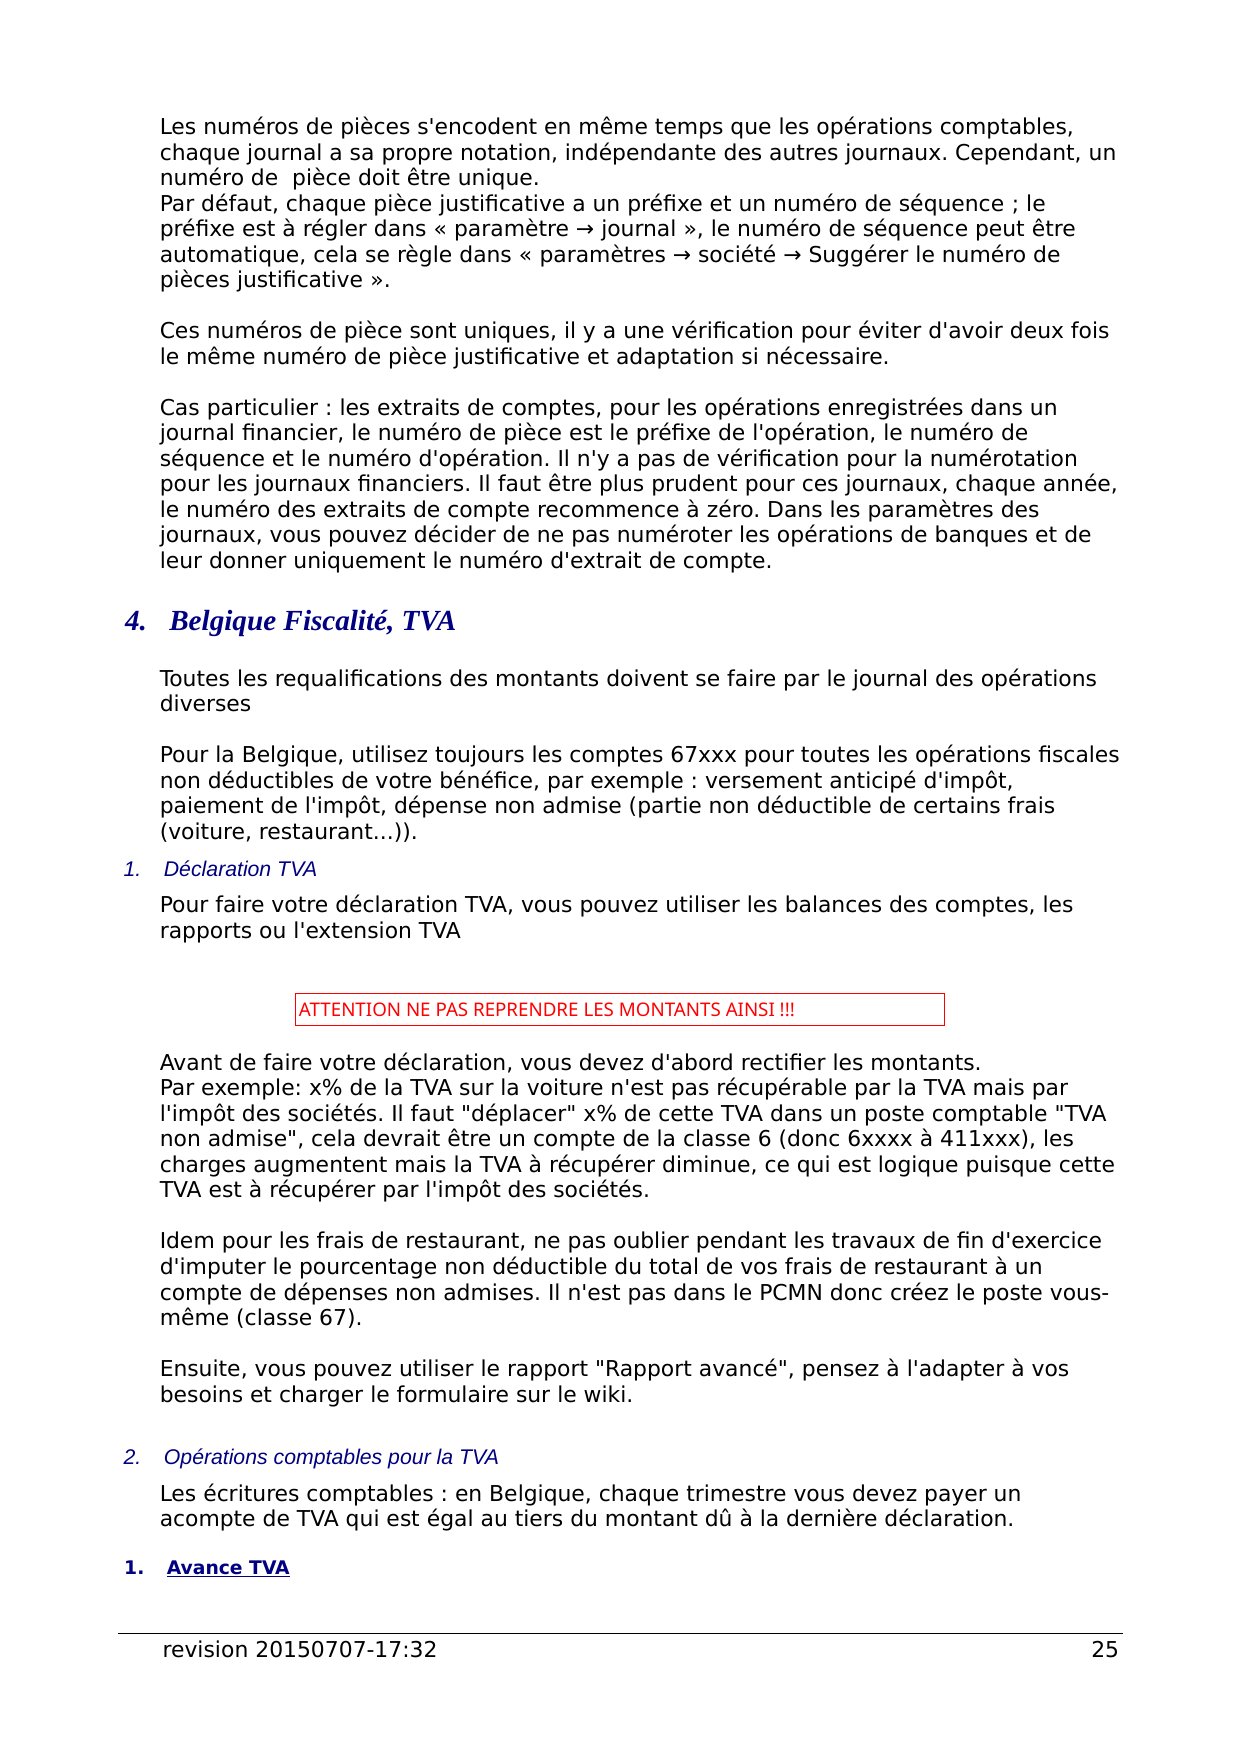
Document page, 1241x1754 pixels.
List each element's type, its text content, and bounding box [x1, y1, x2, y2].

text Pour la Belgique, utilisez toujours les comptes 67xxx pour toutes les opérations fiscales non déductibles de votre bénéfice, par exemple : versement anticipé d'impôt, paiement de l'impôt, dépense non admise (partie non déductible de certains frais (voiture, restaurant...)). [159, 742, 1123, 844]
text Pour faire votre déclaration TVA, vous pouvez utiliser les balances des comptes, les rapports ou l'extension TVA [159, 893, 1123, 944]
text Les écritures comptables : en Belgique, chaque trimestre vous devez payer un acompte de TVA qui est égal au tiers du montant dû à la dernière déclaration. [159, 1481, 1123, 1532]
text Les numéros de pièces s'encodent en même temps que les opérations comptables, chaque journal a sa propre notation, indépendante des autres journaux. Cependant, un numéro de pièce doit être unique. [159, 114, 1123, 191]
subtitle Déclaration TVA [117, 856, 1123, 881]
text Toutes les requalifications des montants doivent se faire par le journal des opérations diverses [159, 666, 1123, 717]
text Ces numéros de pièce sont uniques, il y a une vérification pour éviter d'avoir deux fois le même numéro de pièce justificative et adaptation si nécessaire. [159, 318, 1123, 369]
text Ensuite, vous pouvez utiliser le rapport "Rapport avancé", pensez à l'adapter à vos besoins et charger le formulaire sur le wiki. [159, 1356, 1123, 1407]
text Cas particulier : les extraits de comptes, pour les opérations enregistrées dans un journal financier, le numéro de pièce est le préfixe de l'opération, le numéro de séquence et le numéro d'opération. Il n'y a pas de vérification pour la numérotation pour les journaux financiers. Il faut être plus prudent pour ces journaux, chaque année, le numéro des extraits de compte recommence à zéro. Dans les paramètres des journaux, vous pouvez décider de ne pas numéroter les opérations de banques et de leur donner uniquement le numéro d'extrait de compte. [159, 395, 1123, 573]
text Idem pour les frais de restaurant, ne pas oublier pendant les travaux de fin d'exercice d'imputer le pourcentage non déductible du total de vos frais de restaurant à un compte de dépenses non admises. Il n'est pas dans le PCMN donc créez le poste vous-même (classe 67). [159, 1228, 1123, 1331]
subtitle Avance TVA [117, 1557, 1123, 1579]
text Par défaut, chaque pièce justificative a un préfixe et un numéro de séquence ; le préfixe est à régler dans « paramètre → journal », le numéro de séquence peut être automatique, cela se règle dans « paramètres → société → Suggérer le numéro de pièces justificative ». [159, 191, 1123, 293]
text ATTENTION NE PAS REPRENDRE LES MONTANTS AINSI !!! [296, 994, 944, 1025]
subtitle Opérations comptables pour la TVA [117, 1444, 1123, 1469]
subtitle Belgique Fiscalité, TVA [117, 603, 1123, 636]
text Avant de faire votre déclaration, vous devez d'abord rectifier les montants. [159, 1050, 1123, 1075]
text Par exemple: x% de la TVA sur la voiture n'est pas récupérable par la TVA mais par l'impôt des sociétés. Il faut "déplacer" x% de cette TVA dans un poste comptable "TVA non admise", cela devrait être un compte de la classe 6 (donc 6xxxx à 411xxx), les charges augmentent mais la TVA à récupérer diminue, ce qui est logique puisque cette TVA est à récupérer par l'impôt des sociétés. [159, 1075, 1123, 1203]
